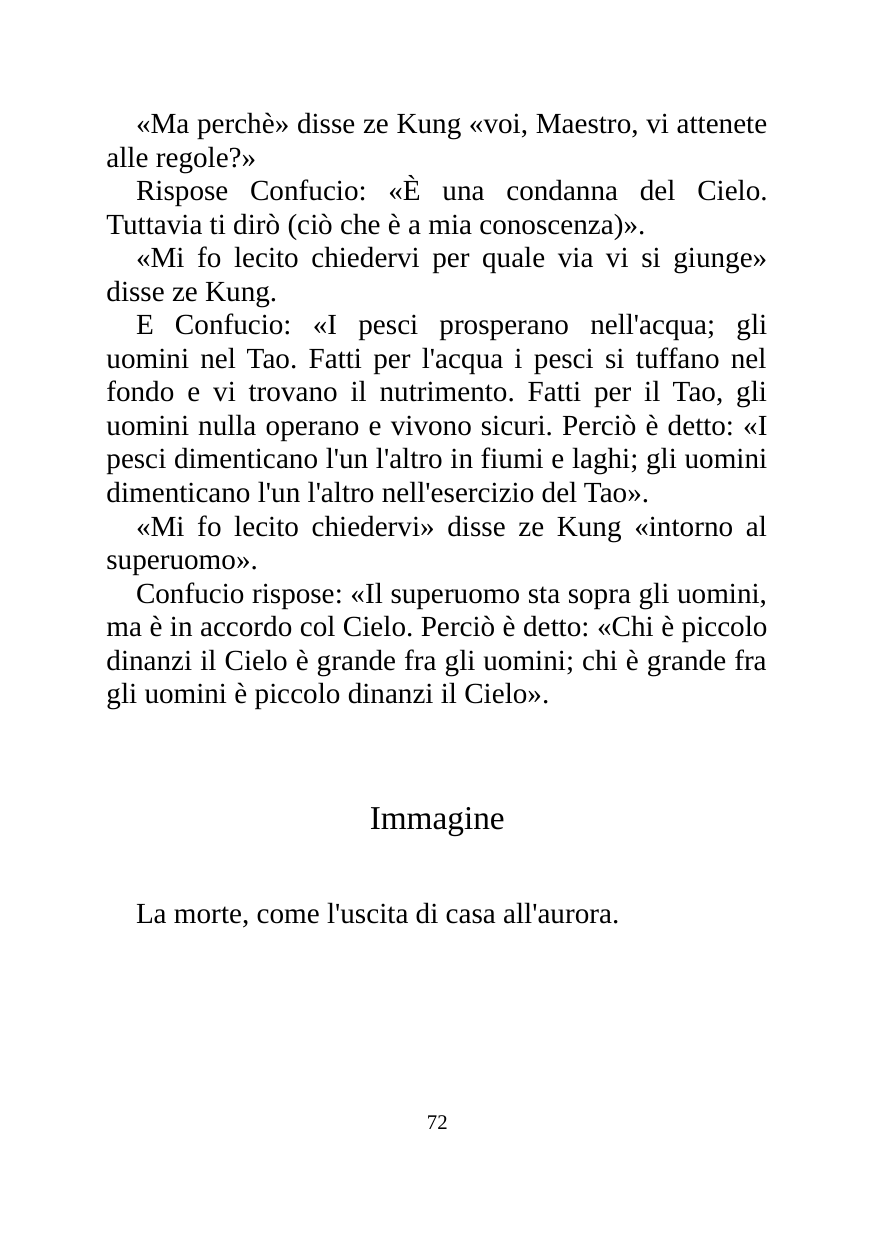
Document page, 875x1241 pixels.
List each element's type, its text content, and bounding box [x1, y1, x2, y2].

subtitle Immagine [106, 798, 768, 837]
text «Mi fo lecito chiedervi» disse ze Kung «intorno al superuomo». [106, 509, 768, 576]
text Rispose Confucio: «È una condanna del Cielo. Tuttavia ti dirò (ciò che è a mia conoscenza)». [106, 173, 768, 240]
text «Mi fo lecito chiedervi per quale via vi si giunge» disse ze Kung. [106, 240, 768, 307]
text E Confucio: «I pesci prosperano nell'acqua; gli uomini nel Tao. Fatti per l'acqua i pesci si tuffano nel fondo e vi trovano il nutrimento. Fatti per il Tao, gli uomini nulla operano e vivono sicuri. Perciò è detto: «I pesci dimenticano l'un l'altro in fiumi e laghi; gli uomini dimenticano l'un l'altro nell'esercizio del Tao». [106, 307, 768, 509]
text Confucio rispose: «Il superuomo sta sopra gli uomini, ma è in accordo col Cielo. Perciò è detto: «Chi è piccolo dinanzi il Cielo è grande fra gli uomini; chi è grande fra gli uomini è piccolo dinanzi il Cielo». [106, 576, 768, 710]
text «Ma perchè» disse ze Kung «voi, Maestro, vi attenete alle regole?» [106, 106, 768, 173]
text La morte, come l'uscita di casa all'aurora. [106, 896, 768, 929]
